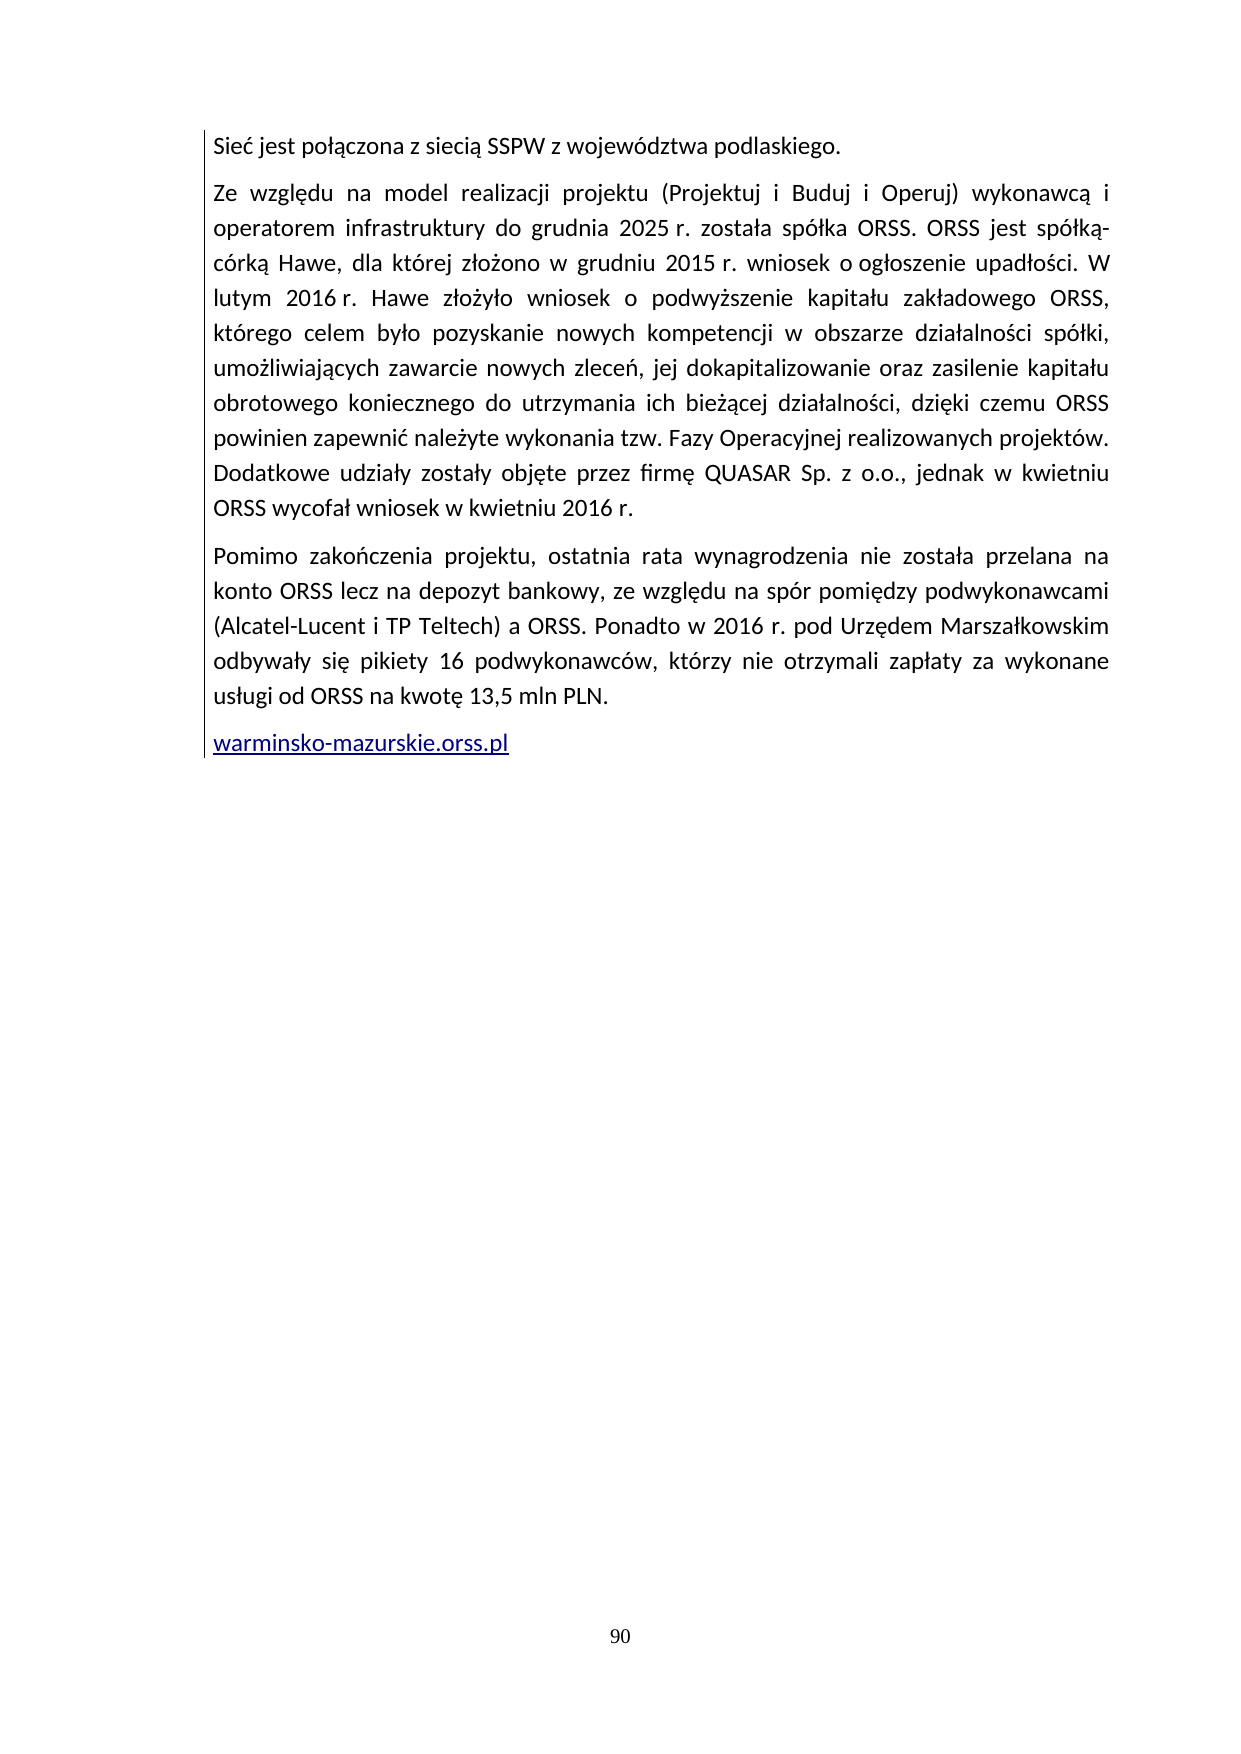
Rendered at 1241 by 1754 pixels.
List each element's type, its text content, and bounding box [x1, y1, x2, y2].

text Sieć jest połączona z siecią SSPW z województwa podlaskiego. [205, 130, 1110, 160]
text Pomimo zakończenia projektu, ostatnia rata wynagrodzenia nie została przelana na konto ORSS lecz na depozyt bankowy, ze względu na spór pomiędzy podwykonawcami (Alcatel-Lucent i TP Teltech) a ORSS. Ponadto w 2016 r. pod Urzędem Marszałkowskim odbywały się pikiety 16 podwykonawców, którzy nie otrzymali zapłaty za wykonane usługi od ORSS na kwotę 13,5 mln PLN. [205, 540, 1110, 710]
text warminsko-mazurskie.orss.pl [205, 727, 1110, 758]
text Ze względu na model realizacji projektu (Projektuj i Buduj i Operuj) wykonawcą i operatorem infrastruktury do grudnia 2025 r. została spółka ORSS. ORSS jest spółką-córką Hawe, dla której złożono w grudniu 2015 r. wniosek o ogłoszenie upadłości. W lutym 2016 r. Hawe złożyło wniosek o podwyższenie kapitału zakładowego ORSS, którego celem było pozyskanie nowych kompetencji w obszarze działalności spółki, umożliwiających zawarcie nowych zleceń, jej dokapitalizowanie oraz zasilenie kapitału obrotowego koniecznego do utrzymania ich bieżącej działalności, dzięki czemu ORSS powinien zapewnić należyte wykonania tzw. Fazy Operacyjnej realizowanych projektów. Dodatkowe udziały zostały objęte przez firmę QUASAR Sp. z o.o., jednak w kwietniu ORSS wycofał wniosek w kwietniu 2016 r. [205, 177, 1110, 523]
